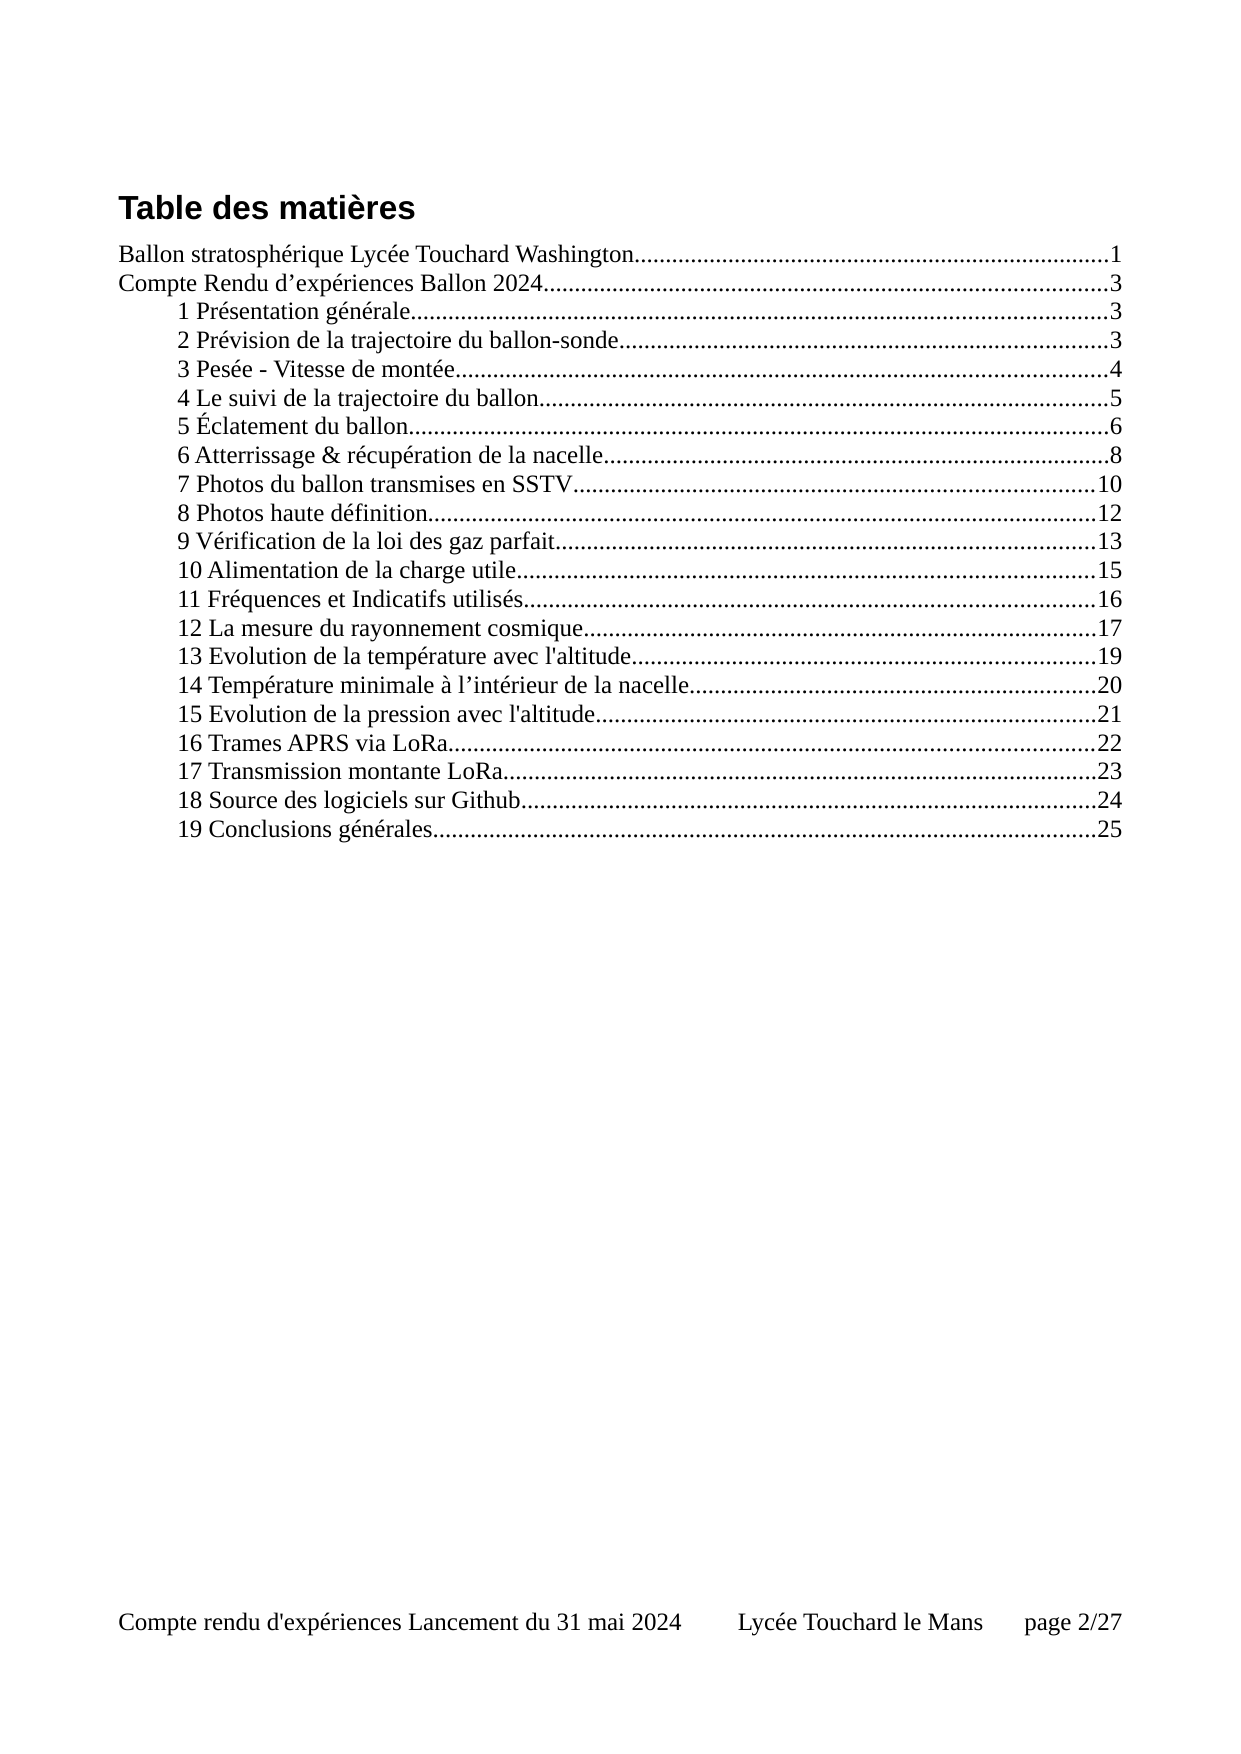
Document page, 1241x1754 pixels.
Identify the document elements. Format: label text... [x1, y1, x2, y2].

text 11 Fréquences et Indicatifs utilisés 16 [177, 584, 1122, 613]
subtitle Table des matières [118, 188, 1122, 226]
text 6 Atterrissage & récupération de la nacelle 8 [177, 440, 1122, 469]
text 3 Pesée - Vitesse de montée 4 [177, 354, 1122, 383]
text Ballon stratosphérique Lycée Touchard Washington 1 [118, 239, 1122, 268]
text 7 Photos du ballon transmises en SSTV 10 [177, 469, 1122, 498]
text 9 Vérification de la loi des gaz parfait 13 [177, 526, 1122, 555]
text 16 Trames APRS via LoRa 22 [177, 728, 1122, 756]
text 18 Source des logiciels sur Github 24 [177, 785, 1122, 814]
text 8 Photos haute définition 12 [177, 498, 1122, 526]
text 12 La mesure du rayonnement cosmique 17 [177, 613, 1122, 641]
text 4 Le suivi de la trajectoire du ballon 5 [177, 383, 1122, 411]
text 1 Présentation générale 3 [177, 296, 1122, 325]
text 5 Éclatement du ballon 6 [177, 411, 1122, 440]
text 13 Evolution de la température avec l'altitude 19 [177, 641, 1122, 670]
text 19 Conclusions générales 25 [177, 814, 1122, 843]
text 17 Transmission montante LoRa 23 [177, 756, 1122, 785]
text 15 Evolution de la pression avec l'altitude 21 [177, 699, 1122, 728]
text 10 Alimentation de la charge utile 15 [177, 555, 1122, 584]
text Compte Rendu d’expériences Ballon 2024 3 [118, 268, 1122, 296]
text 2 Prévision de la trajectoire du ballon-sonde 3 [177, 325, 1122, 354]
text 14 Température minimale à l’intérieur de la nacelle 20 [177, 670, 1122, 699]
